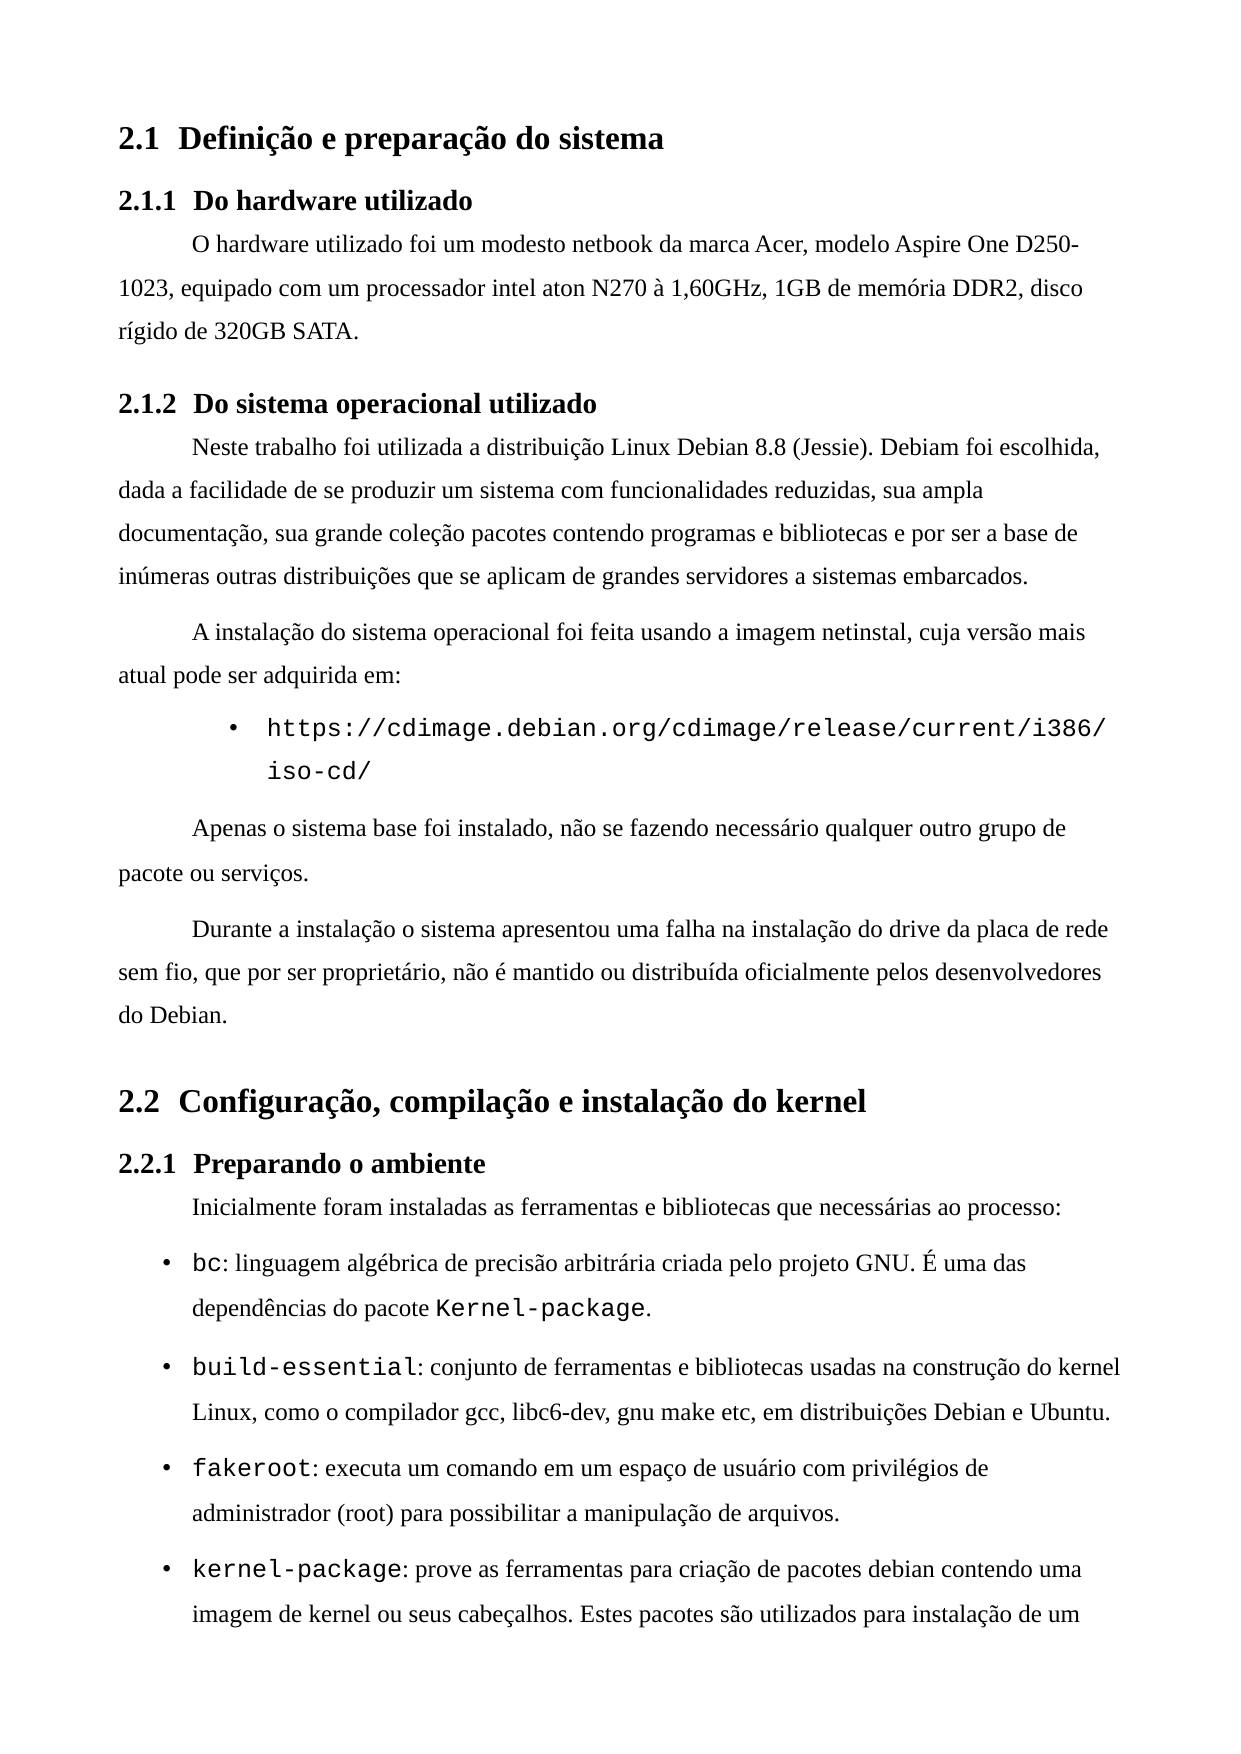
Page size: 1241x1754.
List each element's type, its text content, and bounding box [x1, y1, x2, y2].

list fakeroot: executa um comando em um espaço de usuário com privilégios de administrador (root) para possibilitar a manipulação de arquivos. [162, 1453, 1122, 1527]
list kernel-package: prove as ferramentas para criação de pacotes debian contendo uma imagem de kernel ou seus cabeçalhos. Estes pacotes são utilizados para instalação de um [162, 1554, 1122, 1628]
subtitle Definição e preparação do sistema [118, 118, 1122, 156]
text Neste trabalho foi utilizada a distribuição Linux Debian 8.8 (Jessie). Debiam foi escolhida, dada a facilidade de se produzir um sistema com funcionalidades reduzidas, sua ampla documentação, sua grande coleção pacotes contendo programas e bibliotecas e por ser a base de inúmeras outras distribuições que se aplicam de grandes servidores a sistemas embarcados. [118, 432, 1122, 590]
subtitle Preparando o ambiente [118, 1146, 1122, 1180]
subtitle Do hardware utilizado [118, 183, 1122, 217]
text O hardware utilizado foi um modesto netbook da marca Acer, modelo Aspire One D250-1023, equipado com um processador intel aton N270 à 1,60GHz, 1GB de memória DDR2, disco rígido de 320GB SATA. [118, 229, 1122, 344]
text Durante a instalação o sistema apresentou uma falha na instalação do drive da placa de rede sem fio, que por ser proprietário, não é mantido ou distribuída oficialmente pelos desenvolvedores do Debian. [118, 914, 1122, 1029]
list https://cdimage.debian.org/cdimage/release/current/i386/iso-cd/ [229, 716, 1122, 787]
text Apenas o sistema base foi instalado, não se fazendo necessário qualquer outro grupo de pacote ou serviços. [118, 813, 1122, 887]
subtitle Do sistema operacional utilizado [118, 386, 1122, 419]
subtitle Configuração, compilação e instalação do kernel [118, 1081, 1122, 1119]
text A instalação do sistema operacional foi feita usando a imagem netinstal, cuja versão mais atual pode ser adquirida em: [118, 617, 1122, 689]
list bc: linguagem algébrica de precisão arbitrária criada pelo projeto GNU. É uma das dependências do pacote Kernel-package. [162, 1248, 1122, 1324]
list build-essential: conjunto de ferramentas e bibliotecas usadas na construção do kernel Linux, como o compilador gcc, libc6-dev, gnu make etc, em distribuições Debian e Ubuntu. [162, 1352, 1122, 1426]
text Inicialmente foram instaladas as ferramentas e bibliotecas que necessárias ao processo: [118, 1192, 1122, 1221]
